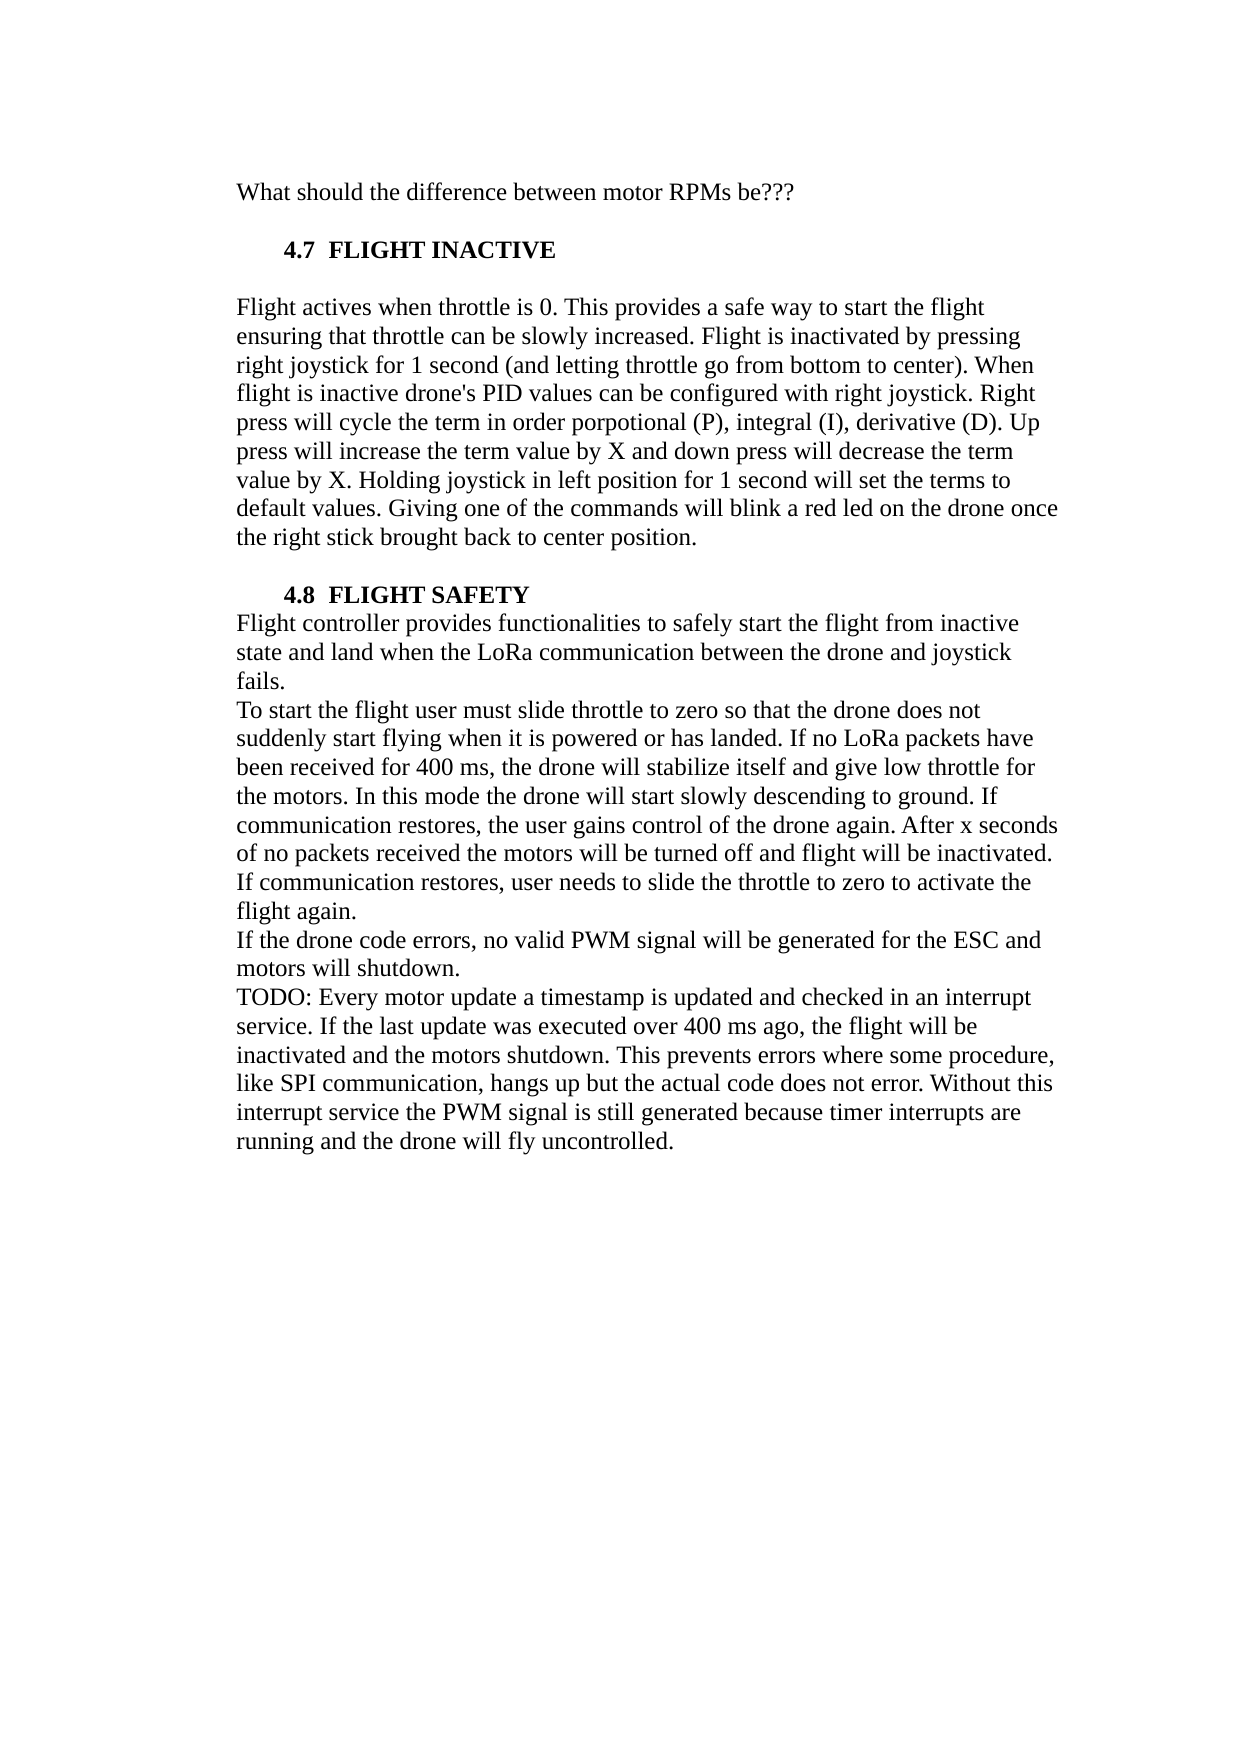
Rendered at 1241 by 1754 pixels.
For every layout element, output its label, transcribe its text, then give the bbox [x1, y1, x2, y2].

text Flight actives when throttle is 0. This provides a safe way to start the flight ensuring that throttle can be slowly increased. Flight is inactivated by pressing right joystick for 1 second (and letting throttle go from bottom to center). When flight is inactive drone's PID values can be configured with right joystick. Right press will cycle the term in order porpotional (P), integral (I), derivative (D). Up press will increase the term value by X and down press will decrease the term value by X. Holding joystick in left position for 1 second will set the terms to default values. Giving one of the commands will blink a red led on the drone once the right stick brought back to center position. [236, 292, 1063, 551]
subtitle Flight inactive [283, 235, 1063, 263]
text TODO: Every motor update a timestamp is updated and checked in an interrupt service. If the last update was executed over 400 ms ago, the flight will be inactivated and the motors shutdown. This prevents errors where some procedure, like SPI communication, hangs up but the actual code does not error. Without this interrupt service the PWM signal is still generated because timer interrupts are running and the drone will fly uncontrolled. [236, 982, 1063, 1155]
text What should the difference between motor RPMs be??? [236, 177, 1063, 206]
text If the drone code errors, no valid PWM signal will be generated for the ESC and motors will shutdown. [236, 925, 1063, 982]
text To start the flight user must slide throttle to zero so that the drone does not suddenly start flying when it is powered or has landed. If no LoRa packets have been received for 400 ms, the drone will stabilize itself and give low throttle for the motors. In this mode the drone will start slowly descending to ground. If communication restores, the user gains control of the drone again. After x seconds of no packets received the motors will be turned off and flight will be inactivated. If communication restores, user needs to slide the throttle to zero to activate the flight again. [236, 695, 1063, 925]
subtitle Flight Safety [283, 580, 1063, 608]
text Flight controller provides functionalities to safely start the flight from inactive state and land when the LoRa communication between the drone and joystick fails. [236, 608, 1063, 695]
